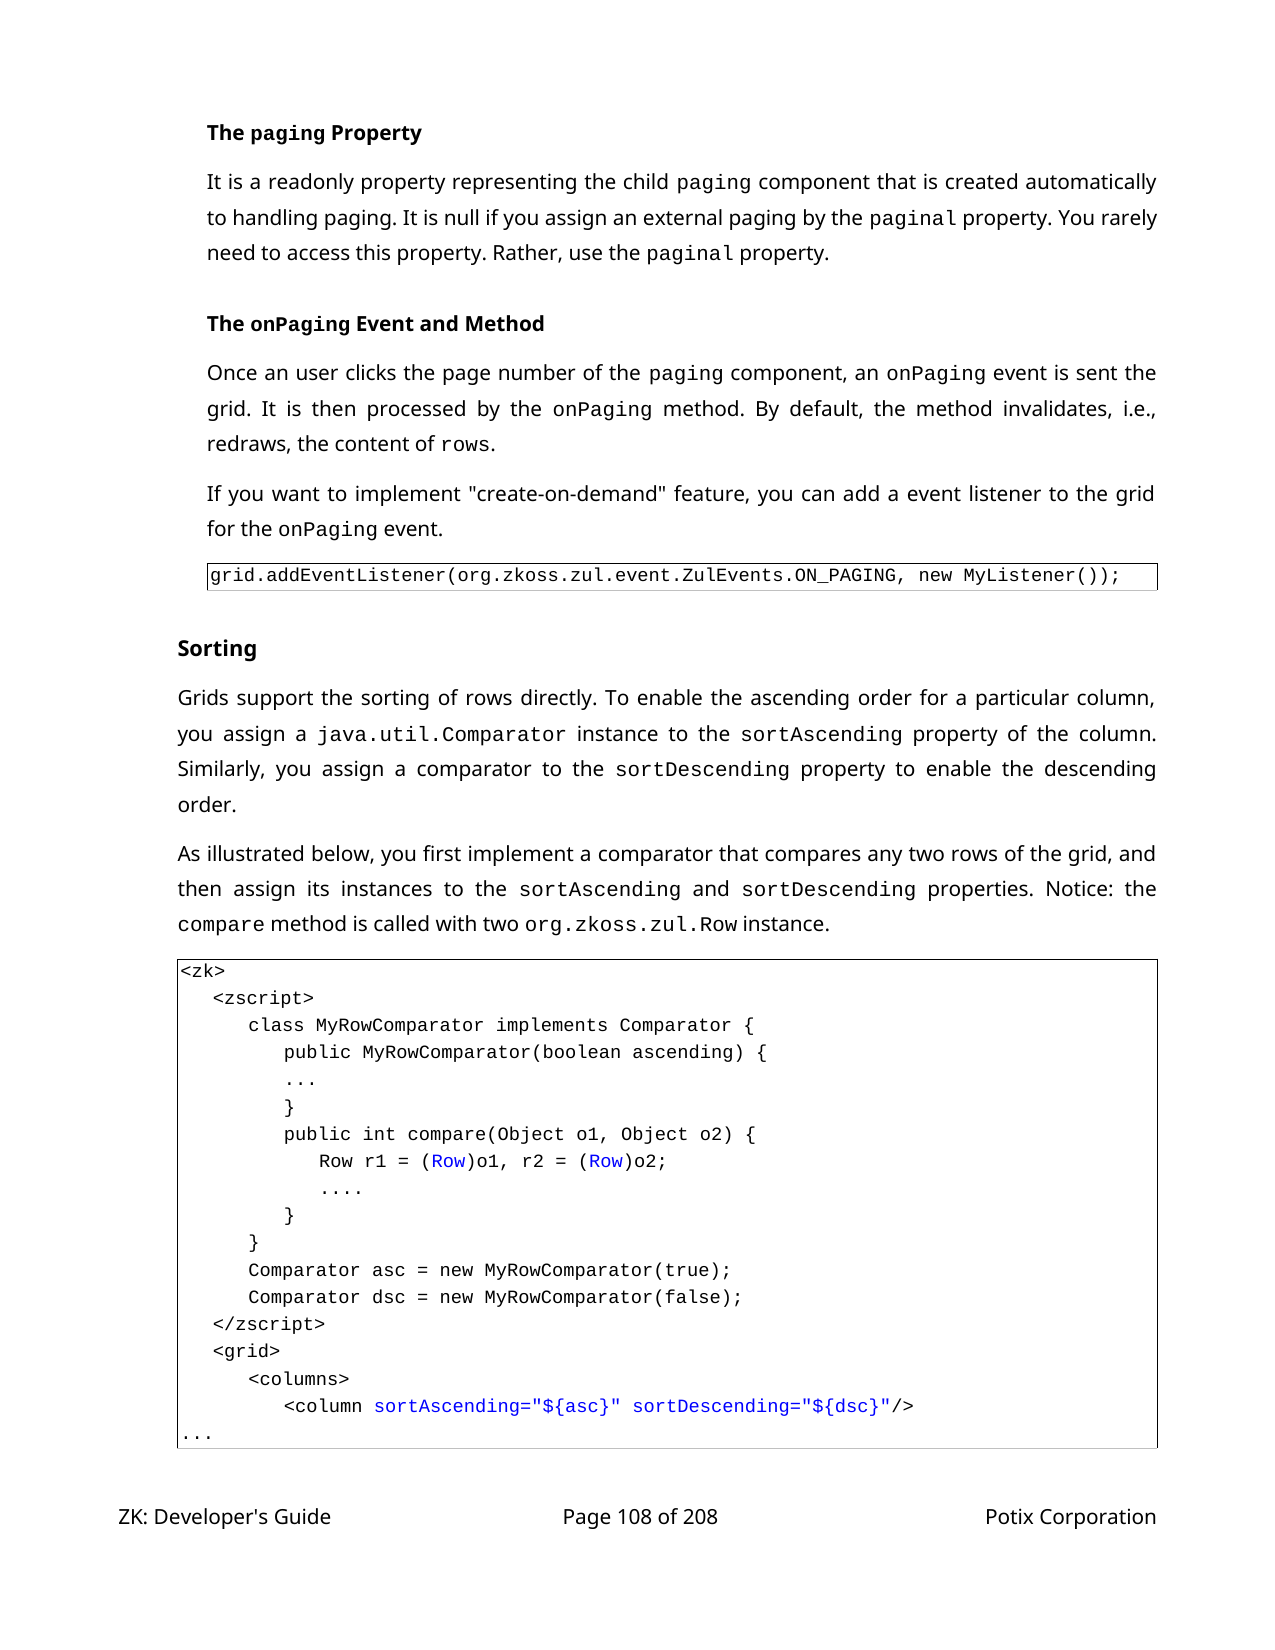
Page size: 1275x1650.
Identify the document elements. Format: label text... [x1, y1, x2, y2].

text .... [178, 1176, 1157, 1200]
text Row r1 = (Row)o1, r2 = (Row)o2; [178, 1149, 1157, 1173]
subtitle The onPaging Event and Method [207, 309, 1157, 338]
subtitle The paging Property [207, 118, 1157, 147]
text If you want to implement "create-on-demand" feature, you can add a event listener to the grid for the onPaging event. [207, 479, 1157, 542]
text Grids support the sorting of rows directly. To enable the ascending order for a particular column, you assign a java.util.Comparator instance to the sortAscending property of the column. Similarly, you assign a comparator to the sortDescending property to enable the descending order. [177, 683, 1157, 818]
text <zk> [178, 960, 1157, 983]
text Comparator asc = new MyRowComparator(true); [178, 1258, 1157, 1282]
text } [178, 1230, 1157, 1255]
text public int compare(Object o1, Object o2) { [178, 1122, 1157, 1146]
text Comparator dsc = new MyRowComparator(false); [178, 1285, 1157, 1309]
text } [178, 1203, 1157, 1227]
text } [178, 1094, 1157, 1119]
text ... [178, 1421, 1157, 1448]
text grid.addEventListener(org.zkoss.zul.event.ZulEvents.ON_PAGING, new MyListener()); [208, 564, 1157, 590]
text It is a readonly property representing the child paging component that is created automatically to handling paging. It is null if you assign an external paging by the paginal property. You rarely need to access this property. Rather, use the paginal property. [207, 167, 1157, 267]
text public MyRowComparator(boolean ascending) { [178, 1040, 1157, 1064]
text Once an user clicks the page number of the paging component, an onPaging event is sent the grid. It is then processed by the onPaging method. By default, the method invalidates, i.e., redraws, the content of rows. [207, 358, 1157, 458]
text ... [178, 1067, 1157, 1092]
text <zscript> [178, 986, 1157, 1010]
text <grid> [178, 1339, 1157, 1363]
text class MyRowComparator implements Comparator { [178, 1013, 1157, 1037]
text </zscript> [178, 1312, 1157, 1336]
subtitle Sorting [177, 633, 1157, 663]
text <column sortAscending="${asc}" sortDescending="${dsc}"/> [178, 1393, 1157, 1418]
text <columns> [178, 1366, 1157, 1391]
text As illustrated below, you first implement a comparator that compares any two rows of the grid, and then assign its instances to the sortAscending and sortDescending properties. Notice: the compare method is called with two org.zkoss.zul.Row instance. [177, 839, 1157, 938]
